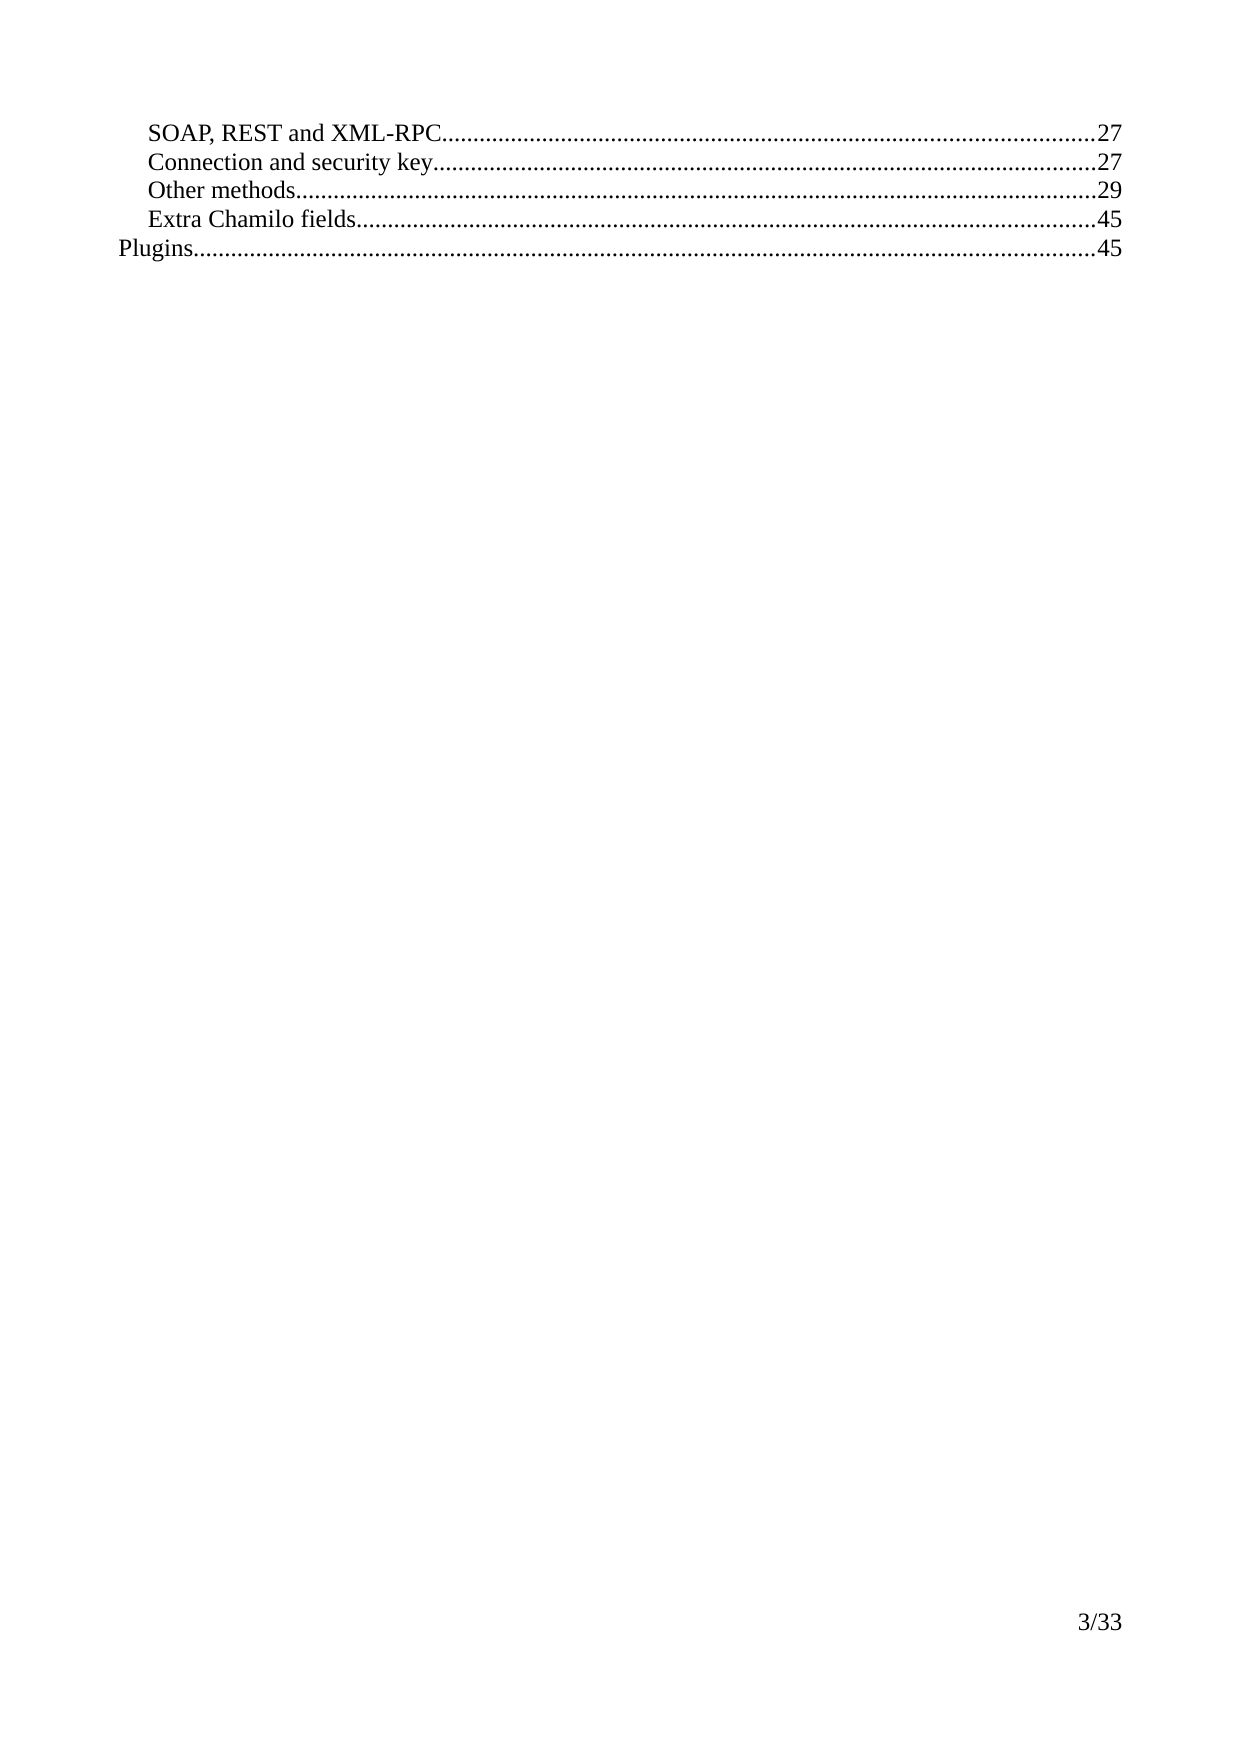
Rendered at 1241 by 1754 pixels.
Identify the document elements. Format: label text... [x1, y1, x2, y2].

text Other methods 29 [148, 176, 1122, 204]
text Plugins 45 [118, 233, 1122, 262]
text Connection and security key 27 [148, 147, 1122, 176]
text Extra Chamilo fields 45 [148, 204, 1122, 233]
text SOAP, REST and XML-RPC 27 [148, 118, 1122, 147]
